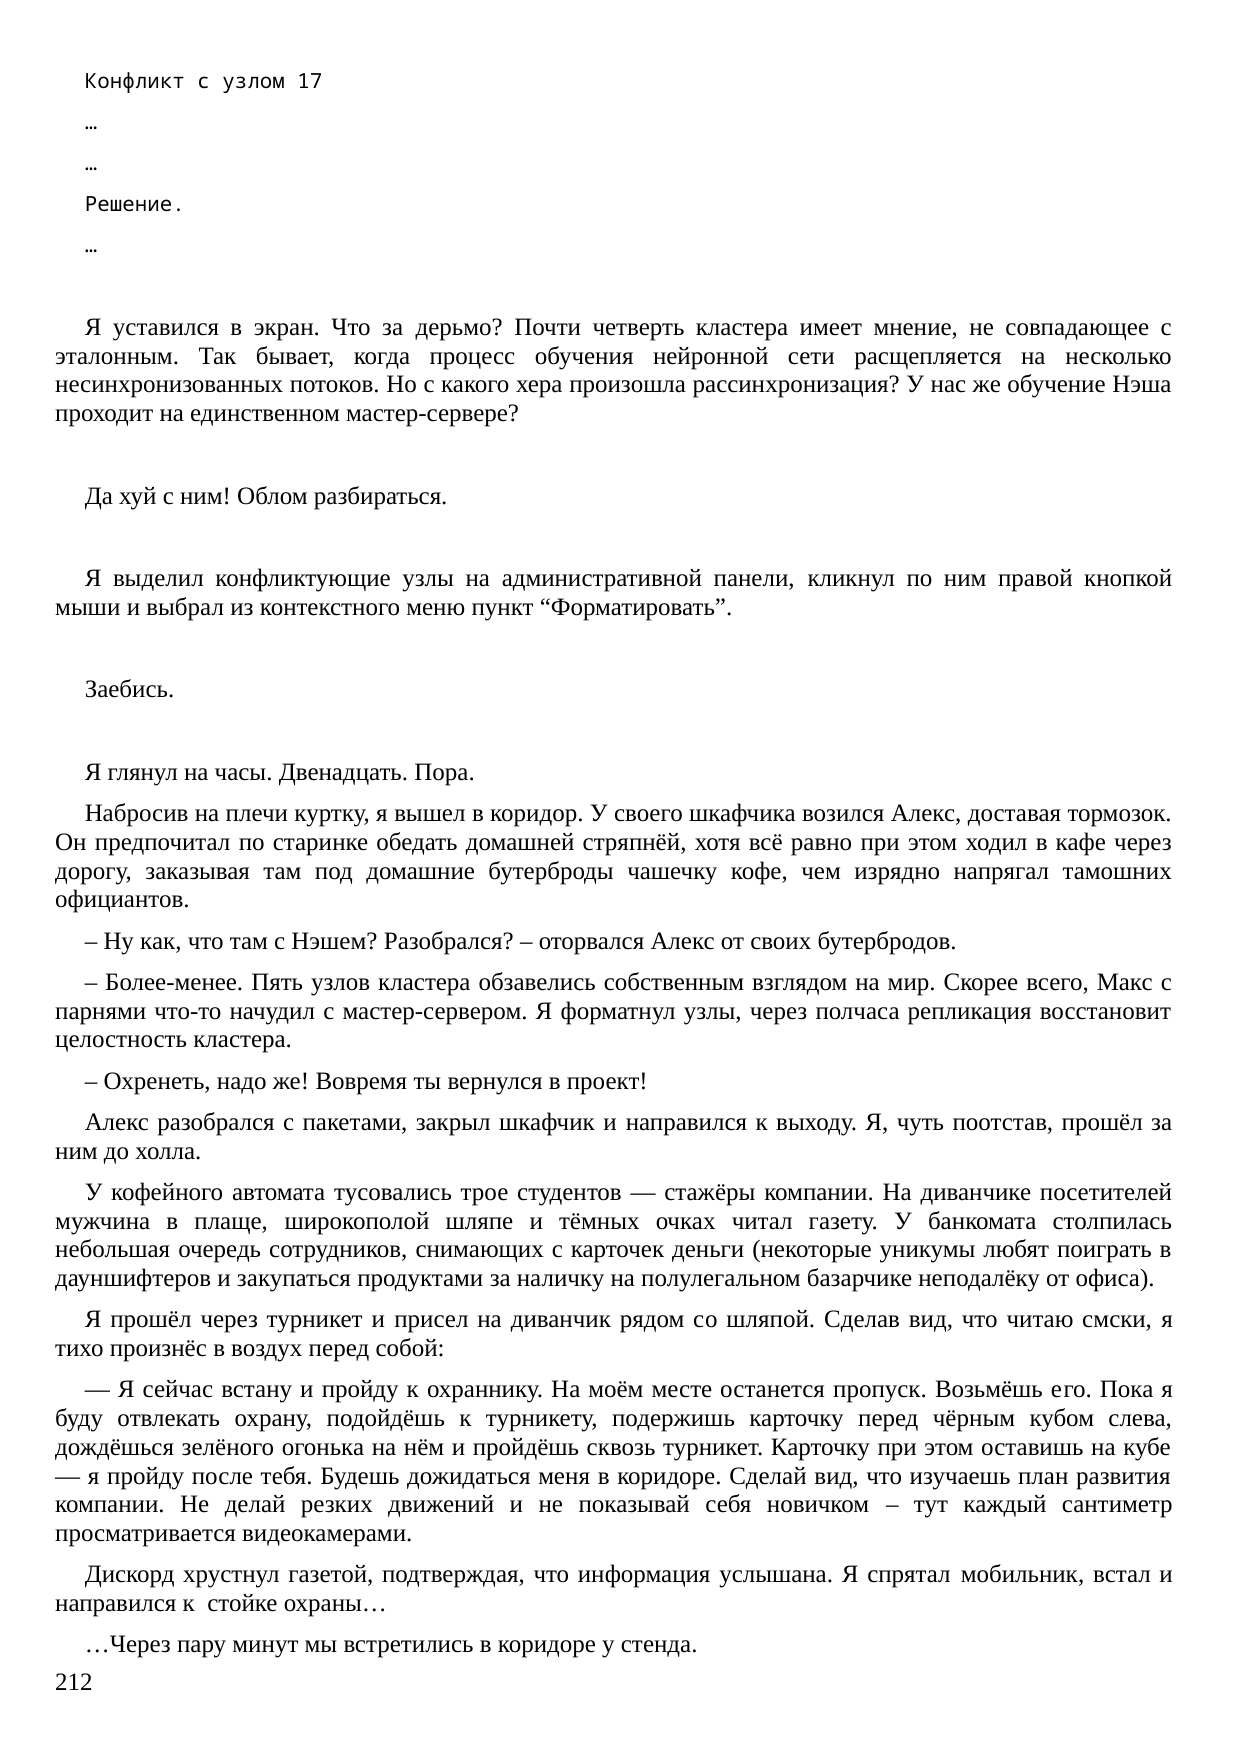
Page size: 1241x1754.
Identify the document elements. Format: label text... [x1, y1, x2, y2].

text Дискорд хрустнул газетой, подтверждая, что информация услышана. Я спрятал мобильник, встал и направился к стойке охраны… [55, 1559, 1173, 1617]
text – Охренеть, надо же! Вовремя ты вернулся в проект! [55, 1066, 1173, 1094]
text – Более-менее. Пять узлов кластера обзавелись собственным взглядом на мир. Скорее всего, Макс с парнями что-то начудил с мастер-сервером. Я форматнул узлы, через полчаса репликация восстановит целостность кластера. [55, 967, 1173, 1053]
text Я выделил конфликтующие узлы на административной панели, кликнул по ним правой кнопкой мыши и выбрал из контекстного меню пункт “Форматировать”. [55, 563, 1173, 621]
text Алекс разобрался с пакетами, закрыл шкафчик и направился к выходу. Я, чуть поотстав, прошёл за ним до холла. [55, 1107, 1173, 1164]
text Заебись. [55, 674, 1173, 703]
text Я глянул на часы. Двенадцать. Пора. [55, 757, 1173, 786]
text …Через пару минут мы встретились в коридоре у стенда. [55, 1629, 1173, 1658]
text … [55, 148, 1173, 176]
text Да хуй с ним! Облом разбираться. [55, 481, 1173, 509]
text – Ну как, что там с Нэшем? Разобрался? – оторвался Алекс от своих бутербродов. [55, 926, 1173, 954]
text Конфликт с узлом 17 [55, 66, 1173, 94]
text Я прошёл через турникет и присел на диванчик рядом со шляпой. Сделав вид, что читаю смски, я тихо произнёс в воздух перед собой: [55, 1304, 1173, 1362]
text … [55, 107, 1173, 135]
text Набросив на плечи куртку, я вышел в коридор. У своего шкафчика возился Алекс, доставая тормозок. Он предпочитал по старинке обедать домашней стряпнёй, хотя всё равно при этом ходил в кафе через дорогу, заказывая там под домашние бутерброды чашечку кофе, чем изрядно напрягал тамошних официантов. [55, 798, 1173, 913]
text — Я сейчас встану и пройду к охраннику. На моём месте останется пропуск. Возьмёшь его. Пока я буду отвлекать охрану, подойдёшь к турникету, подержишь карточку перед чёрным кубом слева, дождёшься зелёного огонька на нём и пройдёшь сквозь турникет. Карточку при этом оставишь на кубе — я пройду после тебя. Будешь дожидаться меня в коридоре. Сделай вид, что изучаешь план развития компании. Не делай резких движений и не показывай себя новичком – тут каждый сантиметр просматривается видеокамерами. [55, 1374, 1173, 1547]
text У кофейного автомата тусовались трое студентов — стажёры компании. На диванчике посетителей мужчина в плаще, широкополой шляпе и тёмных очках читал газету. У банкомата столпилась небольшая очередь сотрудников, снимающих с карточек деньги (некоторые уникумы любят поиграть в дауншифтеров и закупаться продуктами за наличку на полулегальном базарчике неподалёку от офиса). [55, 1177, 1173, 1292]
text … [55, 230, 1173, 258]
text Решение. [55, 189, 1173, 217]
text Я уставился в экран. Что за дерьмо? Почти четверть кластера имеет мнение, не совпадающее с эталонным. Так бывает, когда процесс обучения нейронной сети расщепляется на несколько несинхронизованных потоков. Но с какого хера произошла рассинхронизация? У нас же обучение Нэша проходит на единственном мастер-сервере? [55, 312, 1173, 427]
